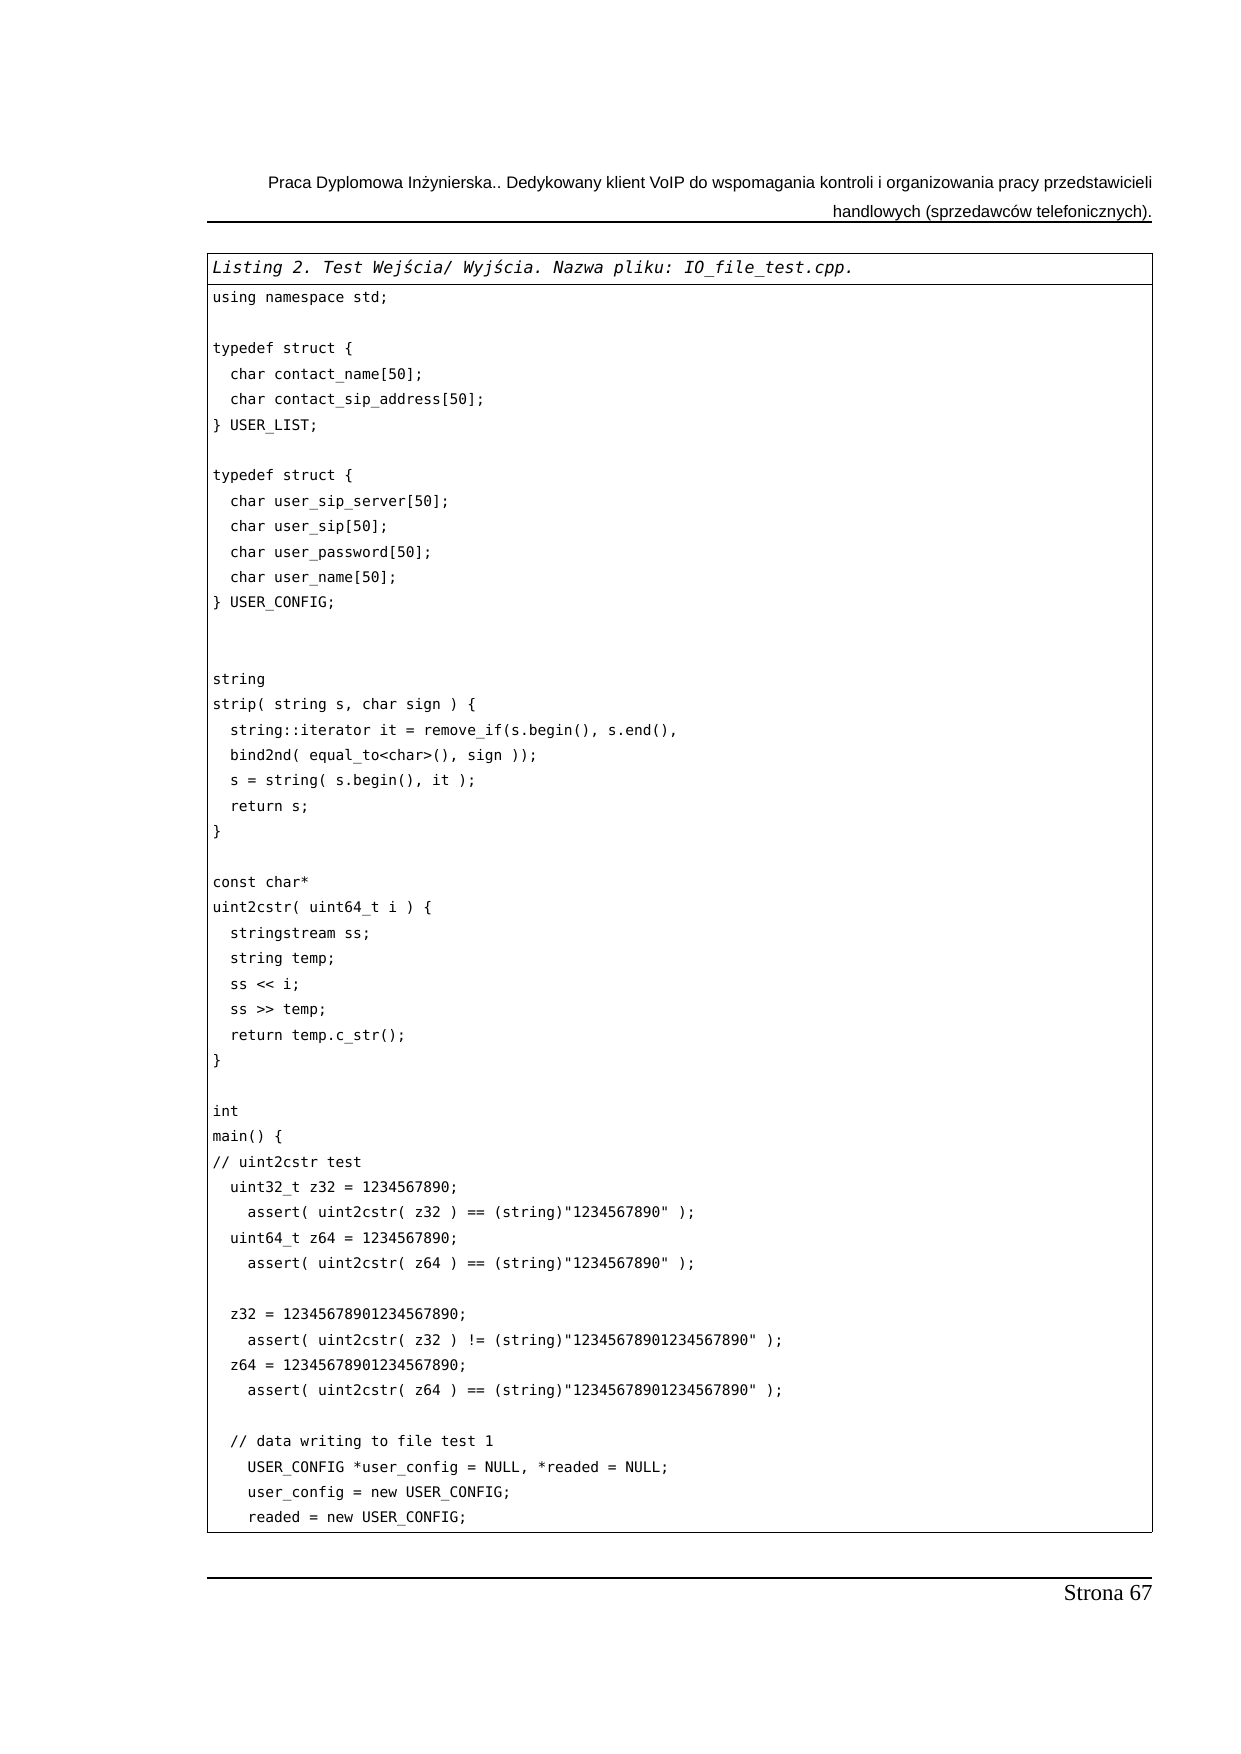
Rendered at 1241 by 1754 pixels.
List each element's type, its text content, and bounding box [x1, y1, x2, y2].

table_cell using namespace std; typedef struct { char contact_name[50]; char contact_sip_address[50]; } USER_LIST; typedef struct { char user_sip_server[50]; char user_sip[50]; char user_password[50]; char user_name[50]; } USER_CONFIG; string strip( string s, char sign ) { string::iterator it = remove_if(s.begin(), s.end(), bind2nd( equal_to<char>(), sign )); s = string( s.begin(), it ); return s; } const char* uint2cstr( uint64_t i ) { stringstream ss; string temp; ss << i; ss >> temp; return temp.c_str(); } int main() { // uint2cstr test uint32_t z32 = 1234567890; assert( uint2cstr( z32 ) == (string)"1234567890" ); uint64_t z64 = 1234567890; assert( uint2cstr( z64 ) == (string)"1234567890" ); z32 = 12345678901234567890; assert( uint2cstr( z32 ) != (string)"12345678901234567890" ); z64 = 12345678901234567890; assert( uint2cstr( z64 ) == (string)"12345678901234567890" ); // data writing to file test 1 USER_CONFIG *user_config = NULL, *readed = NULL; user_config = new USER_CONFIG; readed = new USER_CONFIG; [208, 285, 1152, 1532]
table_header Listing 2. Test Wejścia/ Wyjścia. Nazwa pliku: IO_file_test.cpp. [208, 254, 1152, 283]
